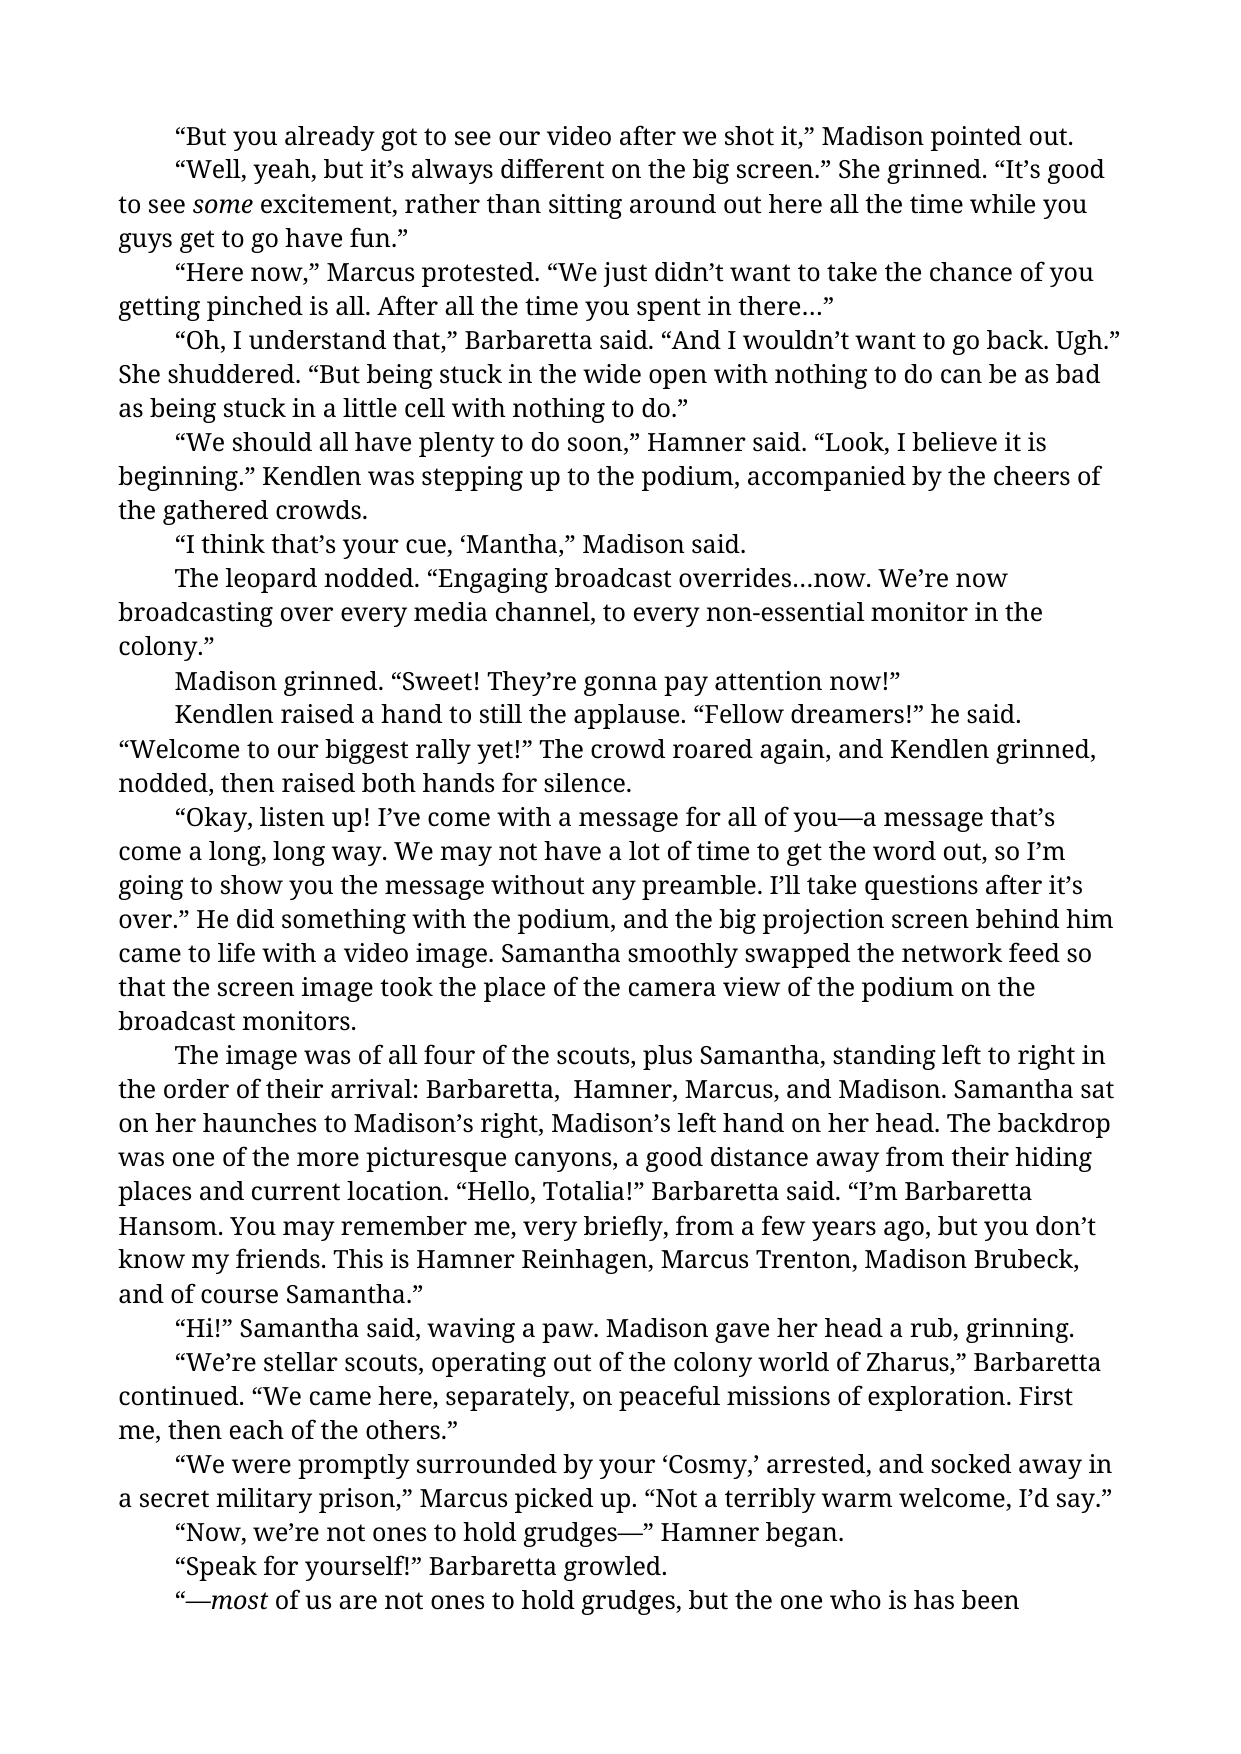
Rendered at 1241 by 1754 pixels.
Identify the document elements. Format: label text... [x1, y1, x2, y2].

text “Here now,” Marcus protested. “We just didn’t want to take the chance of you getting pinched is all. After all the time you spent in there…” [118, 254, 1122, 322]
text Madison grinned. “Sweet! They’re gonna pay attention now!” [118, 663, 1122, 697]
text “We should all have plenty to do soon,” Hamner said. “Look, I believe it is beginning.” Kendlen was stepping up to the podium, accompanied by the cheers of the gathered crowds. [118, 425, 1122, 527]
text “Speak for yourself!” Barbaretta growled. [118, 1549, 1122, 1583]
text “Well, yeah, but it’s always different on the big screen.” She grinned. “It’s good to see some excitement, rather than sitting around out here all the time while you guys get to go have fun.” [118, 152, 1122, 254]
text “We’re stellar scouts, operating out of the colony world of Zharus,” Barbaretta continued. “We came here, separately, on peaceful missions of exploration. First me, then each of the others.” [118, 1344, 1122, 1447]
text Kendlen raised a hand to still the applause. “Fellow dreamers!” he said. “Welcome to our biggest rally yet!” The crowd roared again, and Kendlen grinned, nodded, then raised both hands for silence. [118, 697, 1122, 799]
text “—most of us are not ones to hold grudges, but the one who is has been [118, 1583, 1122, 1617]
text The image was of all four of the scouts, plus Samantha, standing left to right in the order of their arrival: Barbaretta, Hamner, Marcus, and Madison. Samantha sat on her haunches to Madison’s right, Madison’s left hand on her head. The backdrop was one of the more picturesque canyons, a good distance away from their hiding places and current location. “Hello, Totalia!” Barbaretta said. “I’m Barbaretta Hansom. You may remember me, very briefly, from a few years ago, but you don’t know my friends. This is Hamner Reinhagen, Marcus Trenton, Madison Brubeck, and of course Samantha.” [118, 1038, 1122, 1310]
text “But you already got to see our video after we shot it,” Madison pointed out. [118, 118, 1122, 152]
text “Now, we’re not ones to hold grudges—” Hamner began. [118, 1515, 1122, 1549]
text “I think that’s your cue, ‘Mantha,” Madison said. [118, 527, 1122, 561]
text The leopard nodded. “Engaging broadcast overrides…now. We’re now broadcasting over every media channel, to every non-essential monitor in the colony.” [118, 561, 1122, 663]
text “Oh, I understand that,” Barbaretta said. “And I wouldn’t want to go back. Ugh.” She shuddered. “But being stuck in the wide open with nothing to do can be as bad as being stuck in a little cell with nothing to do.” [118, 322, 1122, 425]
text “Hi!” Samantha said, waving a paw. Madison gave her head a rub, grinning. [118, 1310, 1122, 1344]
text “We were promptly surrounded by your ‘Cosmy,’ arrested, and socked away in a secret military prison,” Marcus picked up. “Not a terribly warm welcome, I’d say.” [118, 1447, 1122, 1515]
text “Okay, listen up! I’ve come with a message for all of you—a message that’s come a long, long way. We may not have a lot of time to get the word out, so I’m going to show you the message without any preamble. I’ll take questions after it’s over.” He did something with the podium, and the big projection screen behind him came to life with a video image. Samantha smoothly swapped the network feed so that the screen image took the place of the camera view of the podium on the broadcast monitors. [118, 799, 1122, 1038]
